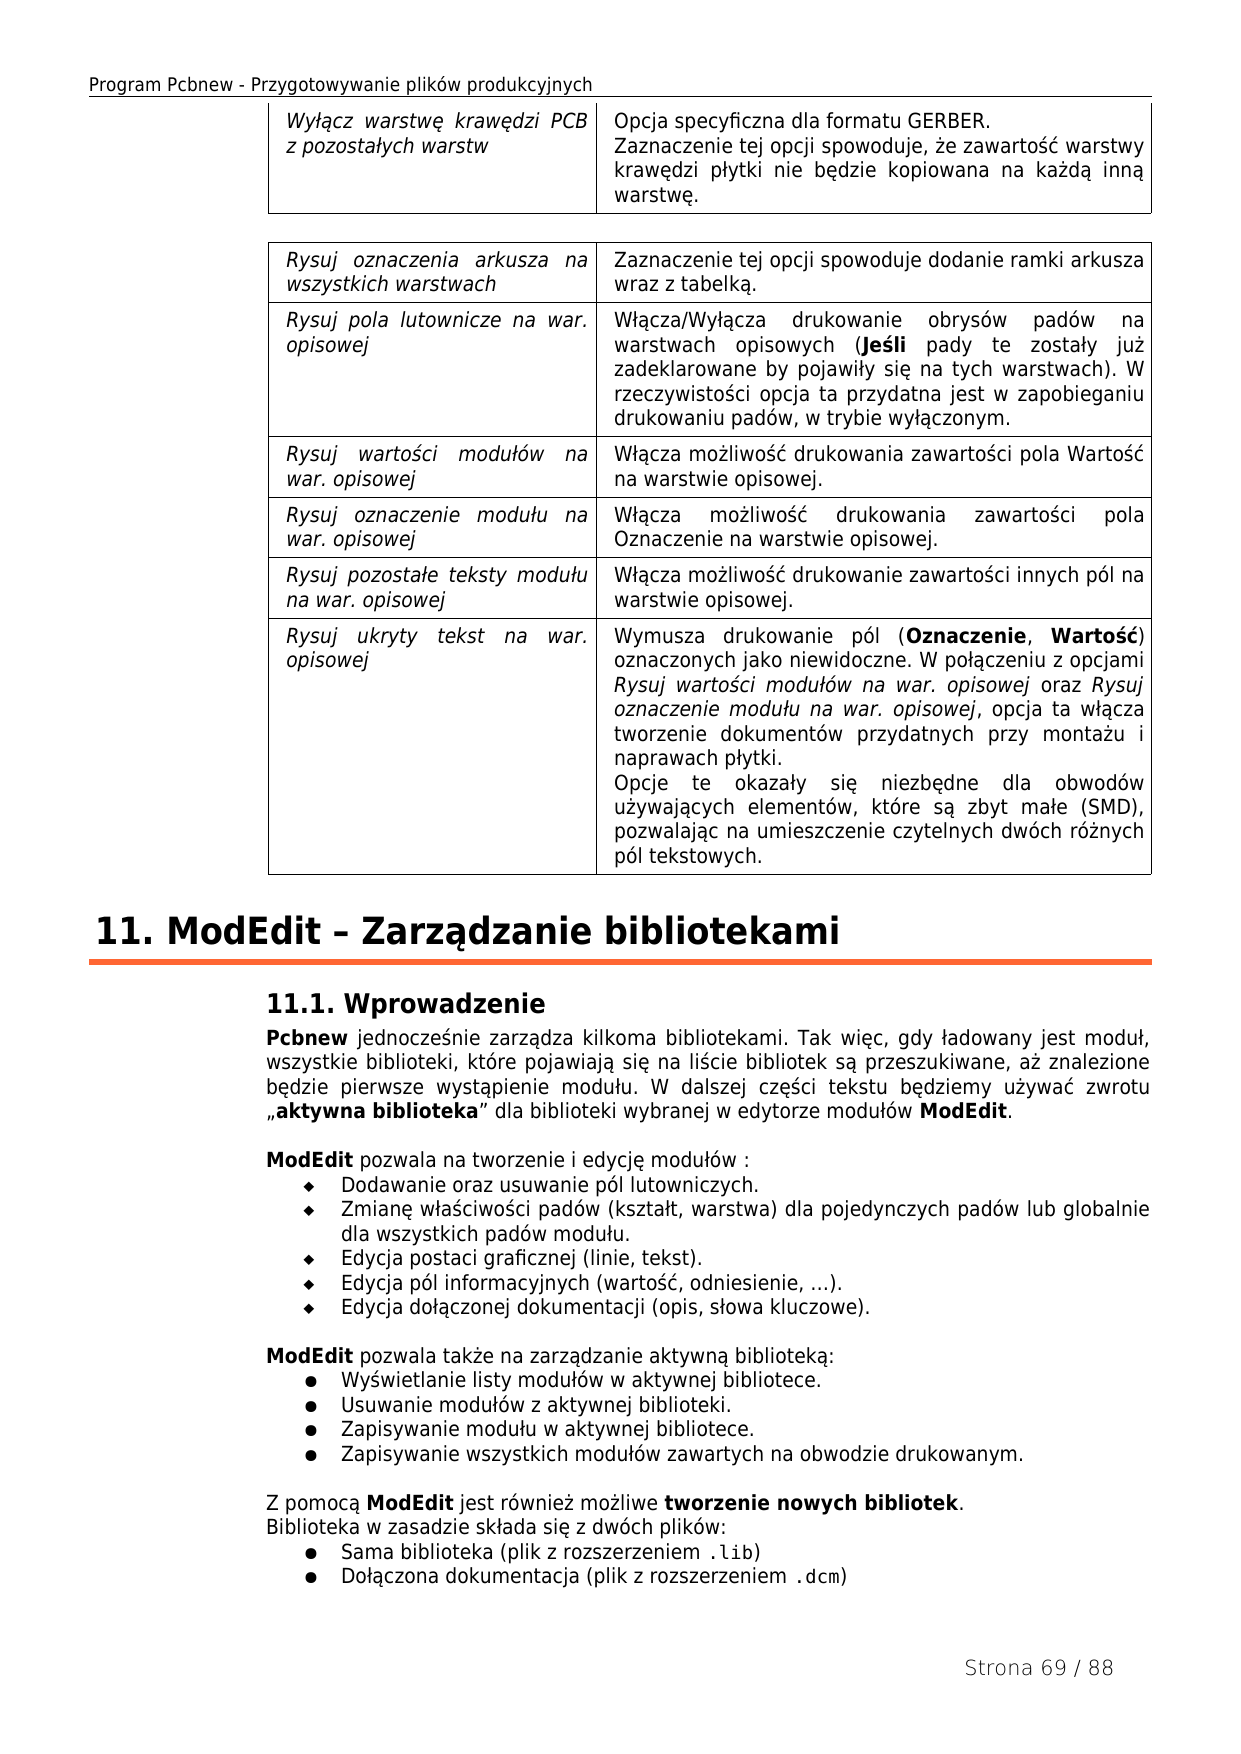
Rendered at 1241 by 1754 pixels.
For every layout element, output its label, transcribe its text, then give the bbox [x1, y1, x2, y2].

subtitle Wprowadzenie [266, 988, 1152, 1020]
text ModEdit pozwala także na zarządzanie aktywną biblioteką: [266, 1344, 1152, 1368]
list Dołączona dokumentacja (plik z rozszerzeniem .dcm) [303, 1564, 1152, 1589]
list Edycja postaci graficznej (linie, tekst). [303, 1246, 1152, 1271]
list Dodawanie oraz usuwanie pól lutowniczych. [303, 1173, 1152, 1197]
list Edycja pól informacyjnych (wartość, odniesienie, …). [303, 1271, 1152, 1295]
table_header Rysuj oznaczenia arkusza na wszystkich warstwach [269, 243, 596, 302]
table_cell Rysuj ukryty tekst na war. opisowej [269, 619, 596, 874]
table_cell Opcja specyficzna dla formatu GERBER. Zaznaczenie tej opcji spowoduje, że zawartość warstwy krawędzi płytki nie będzie kopiowana na każdą inną warstwę. [597, 103, 1151, 213]
list Zapisywanie wszystkich modułów zawartych na obwodzie drukowanym. [303, 1442, 1152, 1466]
table_cell Włącza możliwość drukowanie zawartości innych pól na warstwie opisowej. [597, 558, 1151, 618]
list Zmianę właściwości padów (kształt, warstwa) dla pojedynczych padów lub globalnie dla wszystkich padów modułu. [303, 1197, 1152, 1246]
table_cell Włącza możliwość drukowania zawartości pola Wartość na warstwie opisowej. [597, 437, 1151, 497]
list Edycja dołączonej dokumentacji (opis, słowa kluczowe). [303, 1295, 1152, 1319]
list Wyświetlanie listy modułów w aktywnej bibliotece. [303, 1368, 1152, 1393]
table_header Zaznaczenie tej opcji spowoduje dodanie ramki arkusza wraz z tabelką. [597, 243, 1151, 302]
table_cell Włącza/Wyłącza drukowanie obrysów padów na warstwach opisowych (Jeśli pady te zostały już zadeklarowane by pojawiły się na tych warstwach). W rzeczywistości opcja ta przydatna jest w zapobieganiu drukowaniu padów, w trybie wyłączonym. [597, 303, 1151, 436]
text Pcbnew jednocześnie zarządza kilkoma bibliotekami. Tak więc, gdy ładowany jest moduł, wszystkie biblioteki, które pojawiają się na liście bibliotek są przeszukiwane, aż znalezione będzie pierwsze wystąpienie modułu. W dalszej części tekstu będziemy używać zwrotu „aktywna biblioteka” dla biblioteki wybranej w edytorze modułów ModEdit. [266, 1026, 1152, 1124]
list Sama biblioteka (plik z rozszerzeniem .lib) [303, 1540, 1152, 1564]
table_cell Rysuj oznaczenie modułu na war. opisowej [269, 498, 596, 557]
table_cell Wyłącz warstwę krawędzi PCB z pozostałych warstw [269, 103, 596, 213]
text Biblioteka w zasadzie składa się z dwóch plików: [266, 1515, 1152, 1540]
list Zapisywanie modułu w aktywnej bibliotece. [303, 1417, 1152, 1442]
table_cell Wymusza drukowanie pól (Oznaczenie, Wartość) oznaczonych jako niewidoczne. W połączeniu z opcjami Rysuj wartości modułów na war. opisowej oraz Rysuj oznaczenie modułu na war. opisowej, opcja ta włącza tworzenie dokumentów przydatnych przy montażu i naprawach płytki. Opcje te okazały się niezbędne dla obwodów używających elementów, które są zbyt małe (SMD), pozwalając na umieszczenie czytelnych dwóch różnych pól tekstowych. [597, 619, 1151, 874]
table_cell Rysuj wartości modułów na war. opisowej [269, 437, 596, 497]
text ModEdit pozwala na tworzenie i edycję modułów : [266, 1148, 1152, 1173]
table_cell Rysuj pola lutownicze na war. opisowej [269, 303, 596, 436]
list Usuwanie modułów z aktywnej biblioteki. [303, 1393, 1152, 1417]
subtitle ModEdit – Zarządzanie bibliotekami [88, 904, 1152, 965]
table_cell Rysuj pozostałe teksty modułu na war. opisowej [269, 558, 596, 618]
table_cell Włącza możliwość drukowania zawartości pola Oznaczenie na warstwie opisowej. [597, 498, 1151, 557]
text Z pomocą ModEdit jest również możliwe tworzenie nowych bibliotek. [266, 1491, 1152, 1515]
